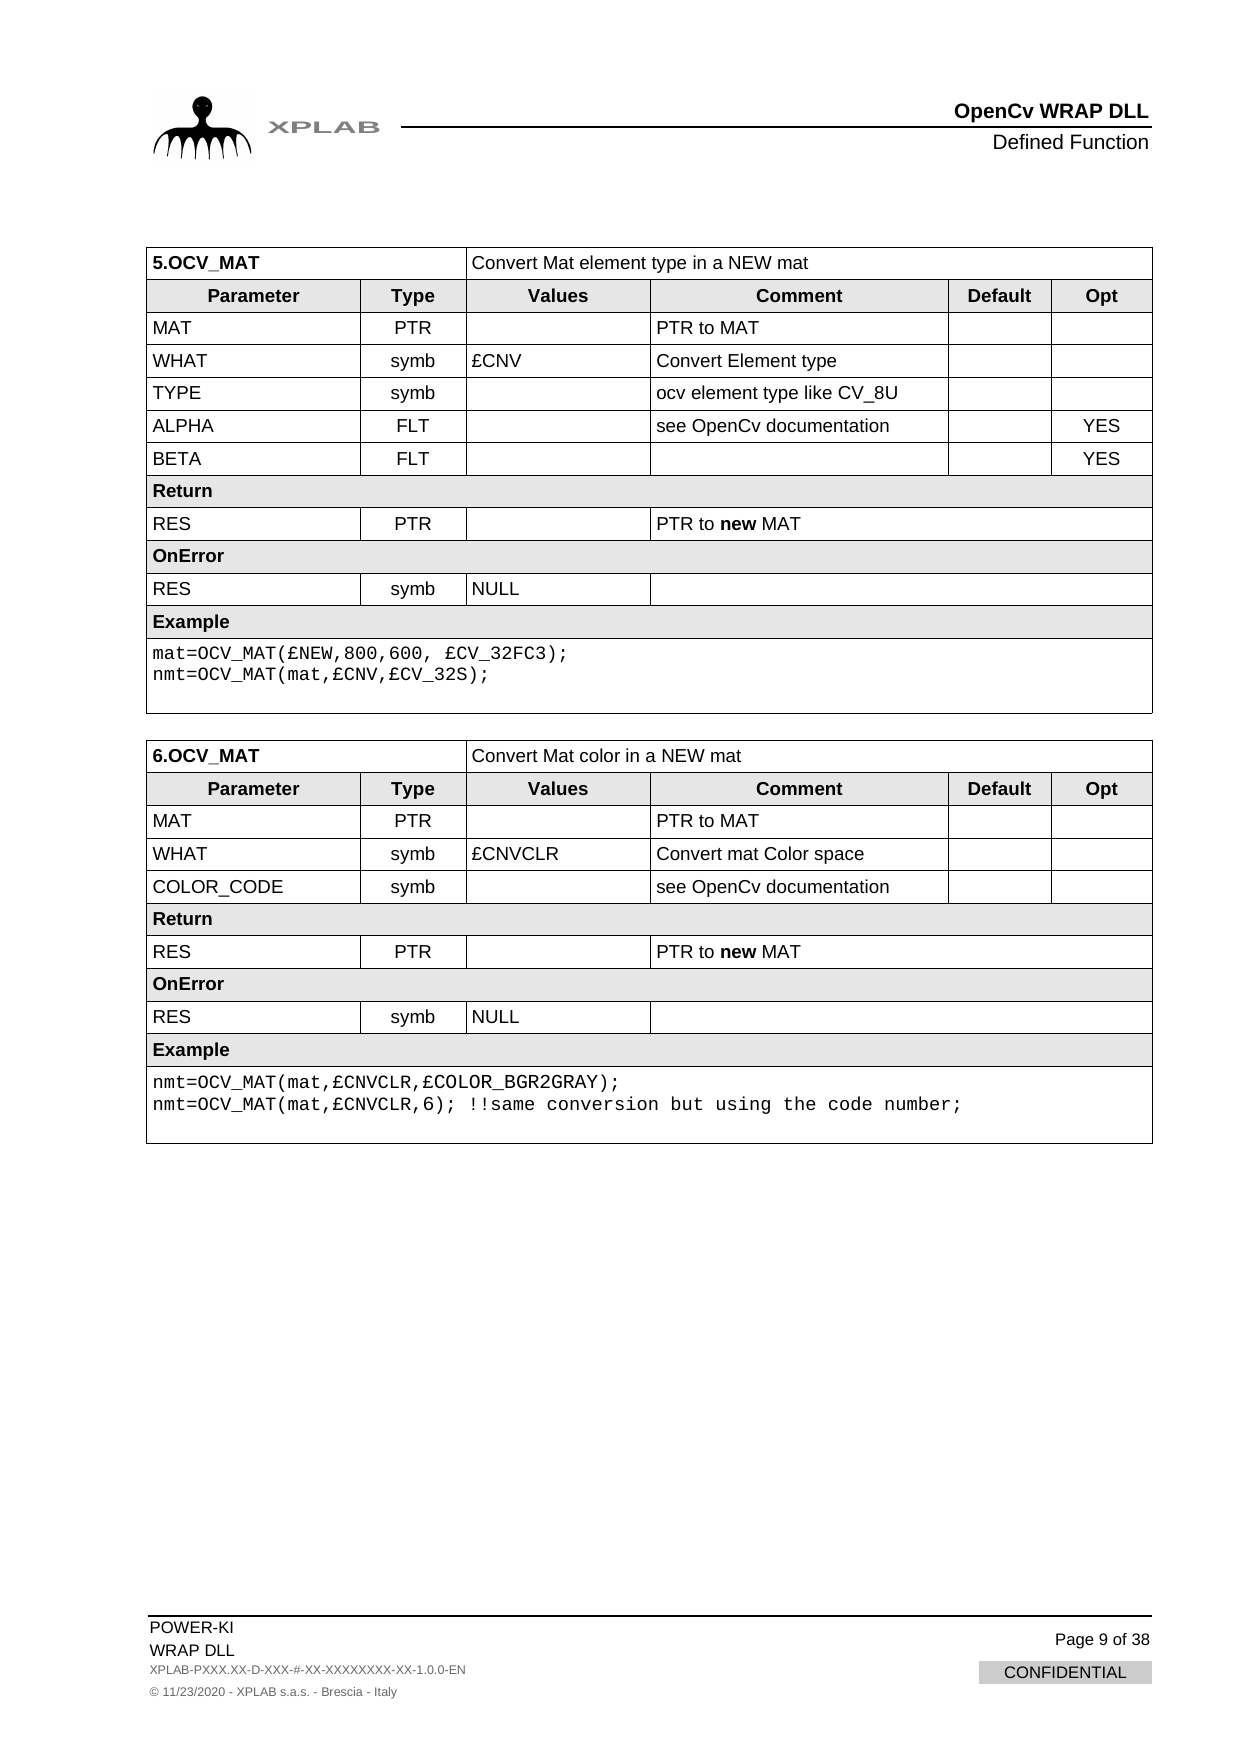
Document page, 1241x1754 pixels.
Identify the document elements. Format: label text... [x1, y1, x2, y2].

table_cell [949, 378, 1051, 410]
table_cell PTR [361, 936, 466, 968]
table_cell FLT [361, 411, 466, 442]
table_cell [1052, 839, 1152, 870]
table_cell [1052, 378, 1152, 410]
table_cell Example [147, 1034, 1152, 1066]
table_cell Type [361, 773, 466, 805]
table_cell Values [467, 280, 650, 312]
table_cell YES [1052, 411, 1152, 442]
table_cell [1052, 806, 1152, 838]
table_cell ALPHA [147, 411, 360, 442]
table_cell [949, 839, 1051, 870]
table_cell symb [361, 1002, 466, 1033]
table_cell [949, 871, 1051, 903]
table_cell MAT [147, 806, 360, 838]
table_cell [949, 313, 1051, 344]
table_cell Parameter [147, 773, 360, 805]
table_cell WHAT [147, 345, 360, 377]
table_header 6.OCV_MAT [147, 741, 466, 772]
table_cell see OpenCv documentation [651, 871, 948, 903]
table_cell PTR to MAT [651, 313, 948, 344]
table_header Convert Mat color in a NEW mat [467, 741, 1152, 772]
table_cell Return [147, 904, 1152, 935]
table_cell NULL [467, 1002, 650, 1033]
table_cell Opt [1052, 773, 1152, 805]
table_cell Parameter [147, 280, 360, 312]
table_cell symb [361, 378, 466, 410]
table_cell YES [1052, 443, 1152, 475]
table_cell PTR [361, 313, 466, 344]
table_cell Example [147, 606, 1152, 638]
table_cell [949, 345, 1051, 377]
table_cell Opt [1052, 280, 1152, 312]
table_cell PTR to new MAT [651, 508, 1152, 540]
table_cell NULL [467, 574, 650, 605]
table_cell PTR to MAT [651, 806, 948, 838]
table_cell [467, 313, 650, 344]
table_cell RES [147, 936, 360, 968]
table_cell OnError [147, 541, 1152, 573]
table_cell [949, 443, 1051, 475]
table_cell [467, 443, 650, 475]
table_cell WHAT [147, 839, 360, 870]
table_cell [651, 574, 1152, 605]
table_cell mat=OCV_MAT(£NEW,800,600, £CV_32FC3); nmt=OCV_MAT(mat,£CNV,£CV_32S); [147, 639, 1152, 713]
table_cell symb [361, 871, 466, 903]
table_cell [651, 1002, 1152, 1033]
table_cell see OpenCv documentation [651, 411, 948, 442]
table_cell Comment [651, 773, 948, 805]
table_cell COLOR_CODE [147, 871, 360, 903]
table_cell Default [949, 773, 1051, 805]
table_cell RES [147, 508, 360, 540]
table_cell [467, 378, 650, 410]
table_cell Type [361, 280, 466, 312]
table_cell [651, 443, 948, 475]
table_cell OnError [147, 969, 1152, 1001]
table_cell PTR to new MAT [651, 936, 1152, 968]
table_cell [1052, 313, 1152, 344]
table_cell [1052, 871, 1152, 903]
table_cell [467, 936, 650, 968]
table_cell Return [147, 476, 1152, 507]
table_cell PTR [361, 806, 466, 838]
table_cell symb [361, 839, 466, 870]
table_cell symb [361, 574, 466, 605]
table_header Convert Mat element type in a NEW mat [467, 248, 1152, 279]
table_cell [467, 806, 650, 838]
table_cell Convert Element type [651, 345, 948, 377]
table_cell MAT [147, 313, 360, 344]
picture [150, 91, 255, 163]
table_cell ocv element type like CV_8U [651, 378, 948, 410]
table_cell [467, 411, 650, 442]
table_cell RES [147, 574, 360, 605]
table_cell Values [467, 773, 650, 805]
table_cell Convert mat Color space [651, 839, 948, 870]
table_cell [467, 508, 650, 540]
table_cell FLT [361, 443, 466, 475]
table_cell nmt=OCV_MAT(mat,£CNVCLR,£COLOR_BGR2GRAY); nmt=OCV_MAT(mat,£CNVCLR,6); !!same conversion but using the code number; [147, 1067, 1152, 1143]
table_cell [949, 806, 1051, 838]
table_header 5.OCV_MAT [147, 248, 466, 279]
table_cell RES [147, 1002, 360, 1033]
table_cell [1052, 345, 1152, 377]
table_cell [949, 411, 1051, 442]
table_cell [467, 871, 650, 903]
table_cell Comment [651, 280, 948, 312]
table_cell £CNVCLR [467, 839, 650, 870]
table_cell Default [949, 280, 1051, 312]
table_cell £CNV [467, 345, 650, 377]
table_cell symb [361, 345, 466, 377]
table_cell BETA [147, 443, 360, 475]
table_cell PTR [361, 508, 466, 540]
table_cell TYPE [147, 378, 360, 410]
